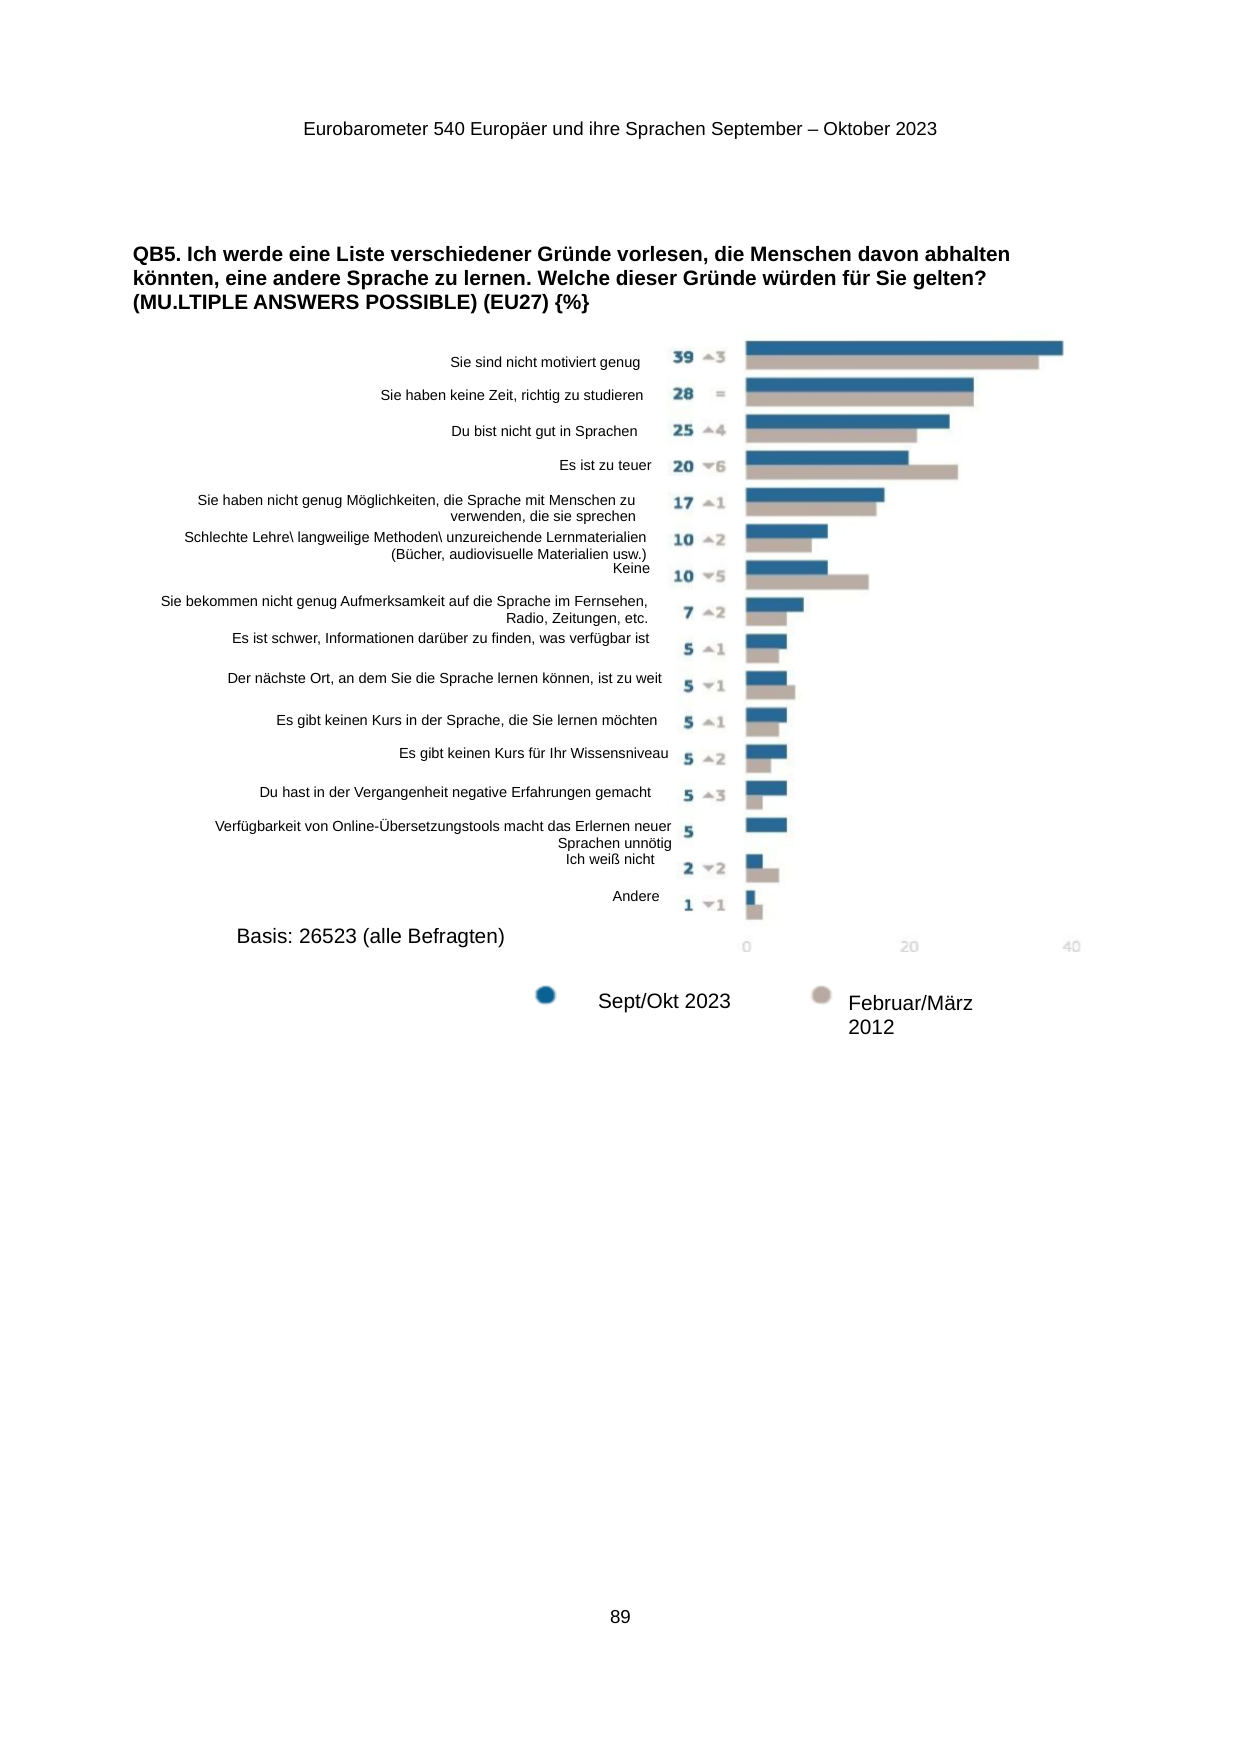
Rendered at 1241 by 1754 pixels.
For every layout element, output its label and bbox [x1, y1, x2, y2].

picture [666, 323, 1127, 952]
picture [526, 968, 837, 1018]
